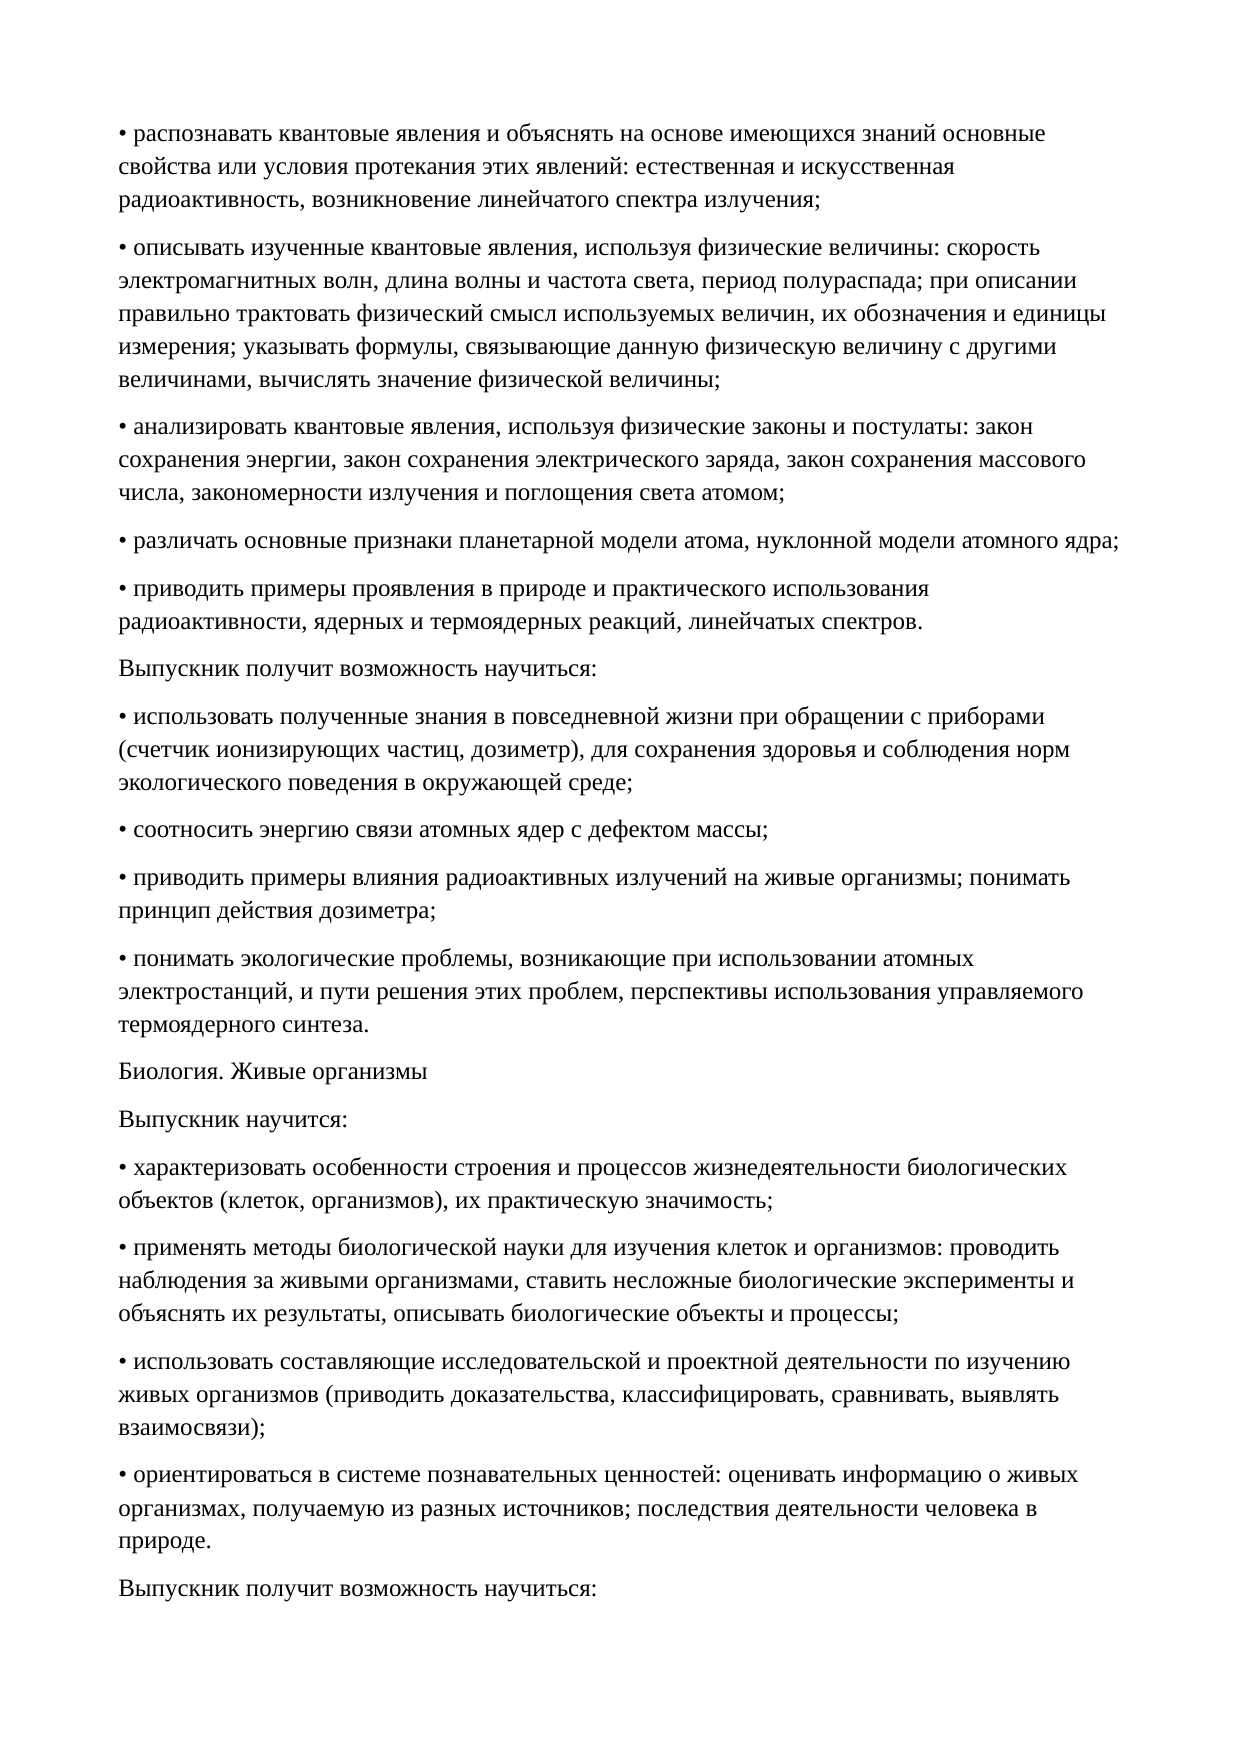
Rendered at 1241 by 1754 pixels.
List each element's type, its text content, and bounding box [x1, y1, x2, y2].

text • распознавать квантовые явления и объяснять на основе имеющихся знаний основные свойства или условия протекания этих явлений: естественная и искусственная радиоактивность, возникновение линейчатого спектра излучения; [118, 118, 1122, 213]
text • приводить примеры проявления в природе и практического использования радиоактивности, ядерных и термоядерных реакций, линейчатых спектров. [118, 573, 1122, 634]
text • соотносить энергию связи атомных ядер с дефектом массы; [118, 814, 1122, 843]
text • описывать изученные квантовые явления, используя физические величины: скорость электромагнитных волн, длина волны и частота света, период полураспада; при описании правильно трактовать физический смысл используемых величин, их обозначения и единицы измерения; указывать формулы, связывающие данную физическую величину с другими величинами, вычислять значение физической величины; [118, 232, 1122, 393]
text • различать основные признаки планетарной модели атома, нуклонной модели атомного ядра; [118, 525, 1122, 554]
text • ориентироваться в системе познавательных ценностей: оценивать информацию о живых организмах, получаемую из разных источников; последствия деятельности человека в природе. [118, 1459, 1122, 1554]
text Выпускник получит возможность научиться: [118, 653, 1122, 682]
text • приводить примеры влияния радиоактивных излучений на живые организмы; понимать принцип действия дозиметра; [118, 862, 1122, 924]
text • анализировать квантовые явления, используя физические законы и постулаты: закон сохранения энергии, закон сохранения электрического заряда, закон сохранения массового числа, закономерности излучения и поглощения света атомом; [118, 411, 1122, 506]
text • применять методы биологической науки для изучения клеток и организмов: проводить наблюдения за живыми организмами, ставить несложные биологические эксперименты и объяснять их результаты, описывать биологические объекты и процессы; [118, 1232, 1122, 1327]
text • использовать составляющие исследовательской и проектной деятельности по изучению живых организмов (приводить доказательства, классифицировать, сравнивать, выявлять взаимосвязи); [118, 1346, 1122, 1441]
text • использовать полученные знания в повседневной жизни при обращении с приборами (счетчик ионизирующих частиц, дозиметр), для сохранения здоровья и соблюдения норм экологического поведения в окружающей среде; [118, 701, 1122, 796]
text Биология. Живые организмы [118, 1056, 1122, 1085]
text • понимать экологические проблемы, возникающие при использовании атомных электростанций, и пути решения этих проблем, перспективы использования управляемого термоядерного синтеза. [118, 943, 1122, 1038]
text Выпускник получит возможность научиться: [118, 1573, 1122, 1602]
text Выпускник научится: [118, 1104, 1122, 1133]
text • характеризовать особенности строения и процессов жизнедеятельности биологических объектов (клеток, организмов), их практическую значимость; [118, 1152, 1122, 1213]
